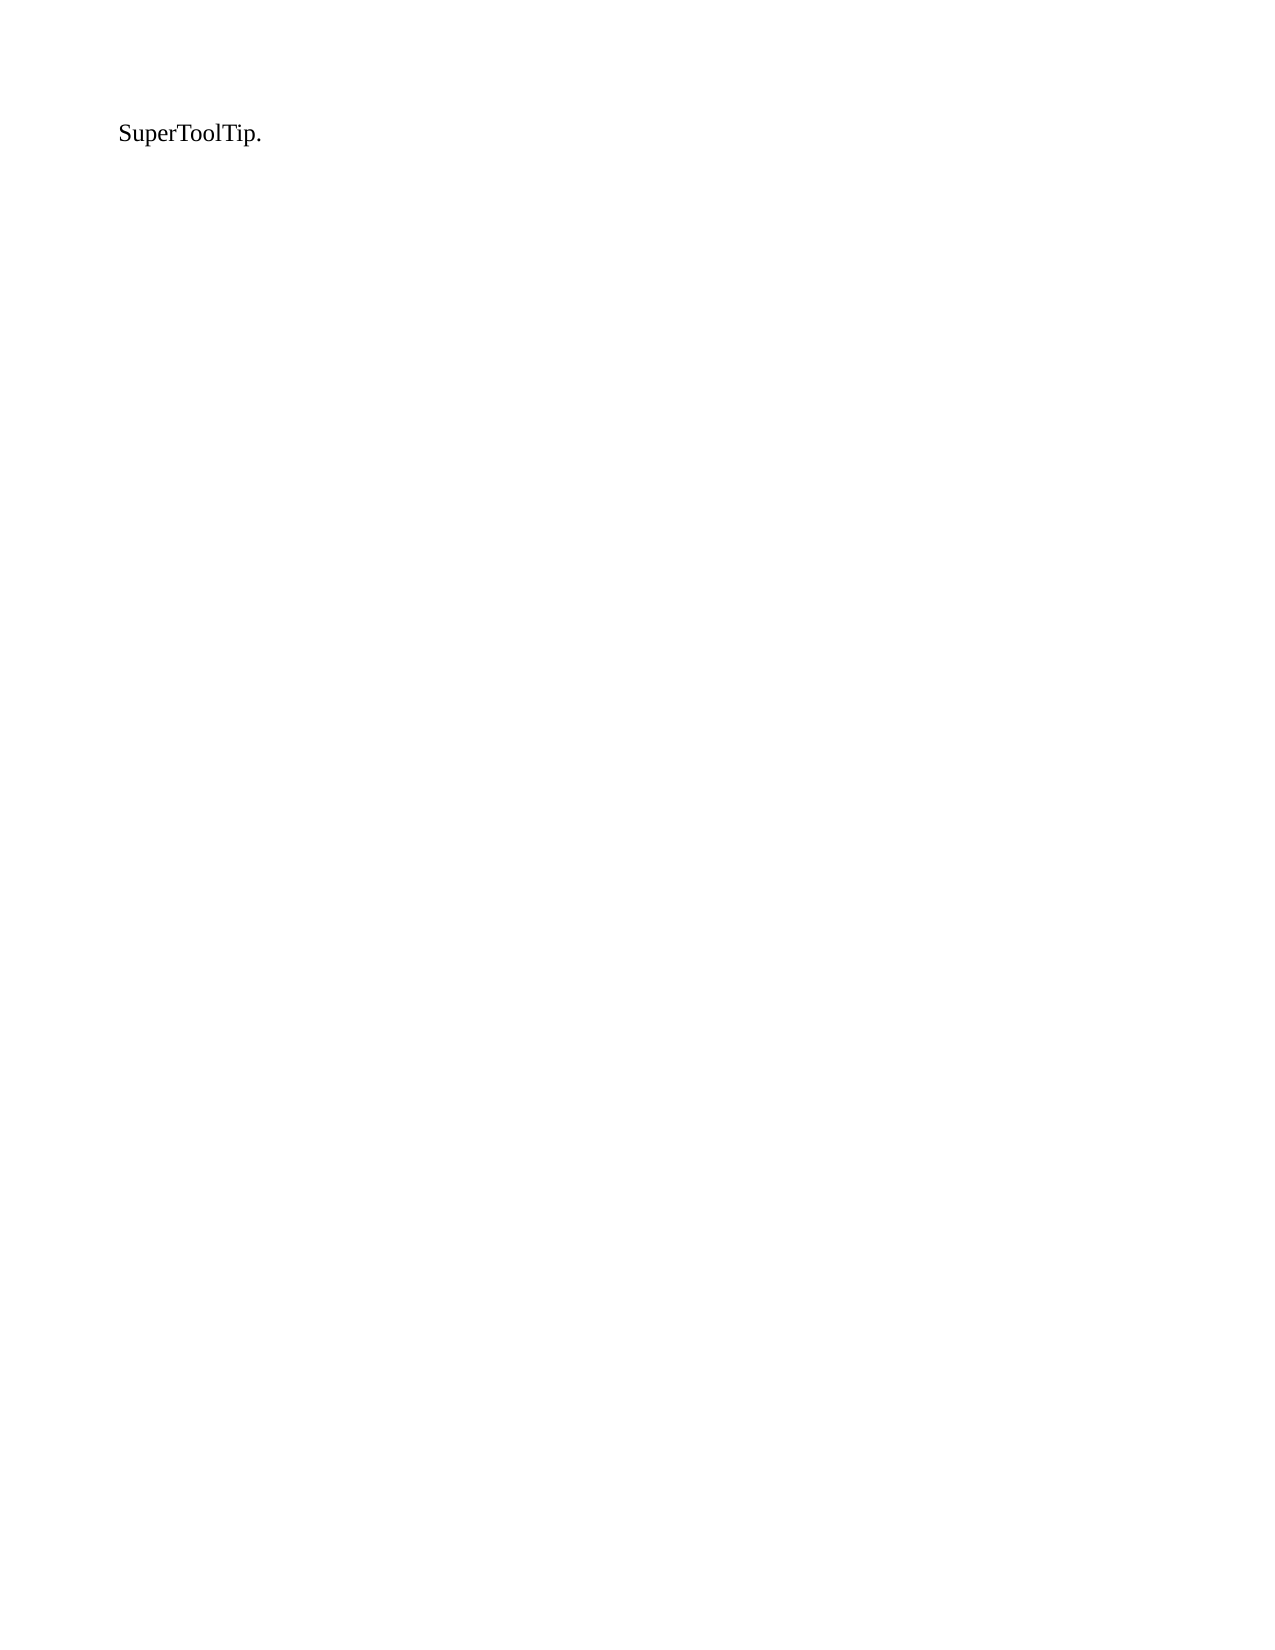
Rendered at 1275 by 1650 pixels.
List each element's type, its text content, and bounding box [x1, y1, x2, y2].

text SuperToolTip. [118, 118, 1157, 147]
